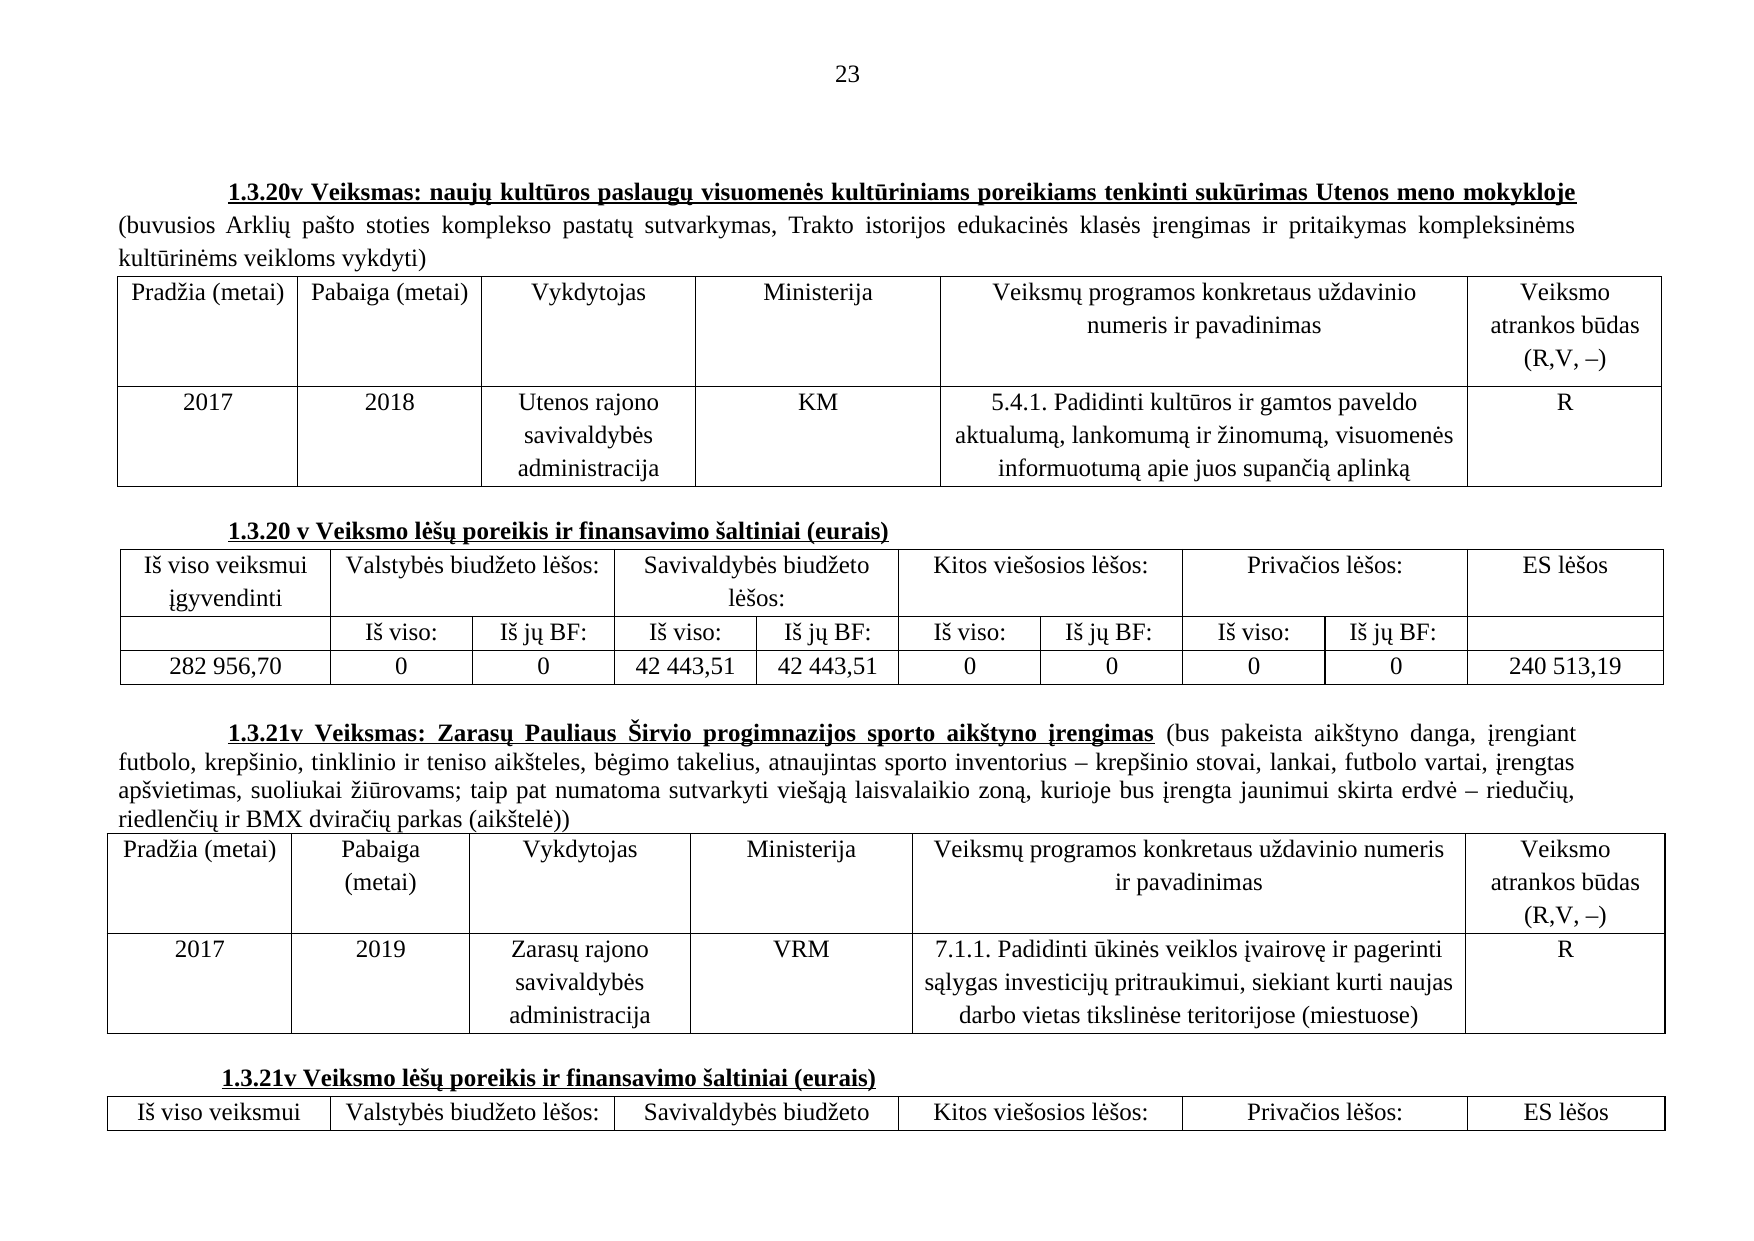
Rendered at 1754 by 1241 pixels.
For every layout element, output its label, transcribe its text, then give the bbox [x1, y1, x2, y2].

table_header Iš viso veiksmui įgyvendinti [121, 550, 330, 616]
table_header ES lėšos [1468, 1097, 1664, 1130]
table_header Savivaldybės biudžeto [615, 1097, 898, 1130]
table_header Pradžia (metai) [108, 834, 291, 933]
table_header Privačios lėšos: [1183, 550, 1467, 616]
table_cell Iš jų BF: [757, 617, 898, 650]
table_cell Iš viso: [331, 617, 472, 650]
table_header Veiksmo atrankos būdas (R,V, –) [1466, 834, 1664, 933]
table_cell 2017 [108, 934, 291, 1033]
table_cell Utenos rajono savivaldybės administracija [482, 387, 695, 486]
table_header Vykdytojas [470, 834, 690, 933]
text 1.3.20v Veiksmas: naujų kultūros paslaugų visuomenės kultūriniams poreikiams tenkinti sukūrimas Utenos meno mokykloje (buvusios Arklių pašto stoties komplekso pastatų sutvarkymas, Trakto istorijos edukacinės klasės įrengimas ir pritaikymas kompleksinėms kultūrinėms veikloms vykdyti) [118, 177, 1577, 272]
table_cell Iš jų BF: [1326, 617, 1467, 650]
table_header Savivaldybės biudžeto lėšos: [615, 550, 898, 616]
text 1.3.20 v Veiksmo lėšų poreikis ir finansavimo šaltiniai (eurais) [118, 516, 1577, 544]
table_cell 42 443,51 [615, 651, 756, 684]
table_header Valstybės biudžeto lėšos: [331, 550, 614, 616]
table_cell 0 [1326, 651, 1467, 684]
table_cell Iš jų BF: [473, 617, 614, 650]
table_header Kitos viešosios lėšos: [899, 550, 1182, 616]
table_header Veiksmo atrankos būdas (R,V, –) [1468, 277, 1661, 386]
table_header Pabaiga (metai) [292, 834, 469, 933]
table_header Pradžia (metai) [118, 277, 297, 386]
table_header Ministerija [691, 834, 912, 933]
table_cell 42 443,51 [757, 651, 898, 684]
table_cell 0 [331, 651, 472, 684]
table_header Privačios lėšos: [1183, 1097, 1467, 1130]
table_cell Iš viso: [899, 617, 1040, 650]
table_cell Zarasų rajono savivaldybės administracija [470, 934, 690, 1033]
table_cell VRM [691, 934, 912, 1033]
table_cell Iš viso: [1183, 617, 1324, 650]
table_cell 7.1.1. Padidinti ūkinės veiklos įvairovę ir pagerinti sąlygas investicijų pritraukimui, siekiant kurti naujas darbo vietas tikslinėse teritorijose (miestuose) [913, 934, 1465, 1033]
table_cell Iš jų BF: [1041, 617, 1182, 650]
table_cell 0 [473, 651, 614, 684]
table_cell 0 [1183, 651, 1324, 684]
table_cell 0 [1041, 651, 1182, 684]
table_cell 2018 [298, 387, 481, 486]
text 1.3.21v Veiksmo lėšų poreikis ir finansavimo šaltiniai (eurais) [118, 1063, 1577, 1092]
table_header Ministerija [696, 277, 940, 386]
table_cell 240 513,19 [1468, 651, 1663, 684]
table_cell KM [696, 387, 940, 486]
table_cell 5.4.1. Padidinti kultūros ir gamtos paveldo aktualumą, lankomumą ir žinomumą, visuomenės informuotumą apie juos supančią aplinką [941, 387, 1467, 486]
table_header ES lėšos [1468, 550, 1663, 616]
table_cell 0 [899, 651, 1040, 684]
table_header Pabaiga (metai) [298, 277, 481, 386]
table_header Veiksmų programos konkretaus uždavinio numeris ir pavadinimas [941, 277, 1467, 386]
table_header Valstybės biudžeto lėšos: [331, 1097, 614, 1130]
table_header Vykdytojas [482, 277, 695, 386]
text 1.3.21v Veiksmas: Zarasų Pauliaus Širvio progimnazijos sporto aikštyno įrengimas (bus pakeista aikštyno danga, įrengiant futbolo, krepšinio, tinklinio ir teniso aikšteles, bėgimo takelius, atnaujintas sporto inventorius – krepšinio stovai, lankai, futbolo vartai, įrengtas apšvietimas, suoliukai žiūrovams; taip pat numatoma sutvarkyti viešąją laisvalaikio zoną, kurioje bus įrengta jaunimui skirta erdvė – riedučių, riedlenčių ir BMX dviračių parkas (aikštelė)) [118, 718, 1577, 833]
table_cell 2017 [118, 387, 297, 486]
table_cell 2019 [292, 934, 469, 1033]
table_cell [1468, 617, 1663, 650]
table_cell Iš viso: [615, 617, 756, 650]
table_cell R [1466, 934, 1664, 1033]
table_header Kitos viešosios lėšos: [899, 1097, 1182, 1130]
table_header Iš viso veiksmui [108, 1097, 330, 1130]
table_cell R [1468, 387, 1661, 486]
table_cell 282 956,70 [121, 651, 330, 684]
table_cell [121, 617, 330, 650]
table_header Veiksmų programos konkretaus uždavinio numeris ir pavadinimas [913, 834, 1465, 933]
